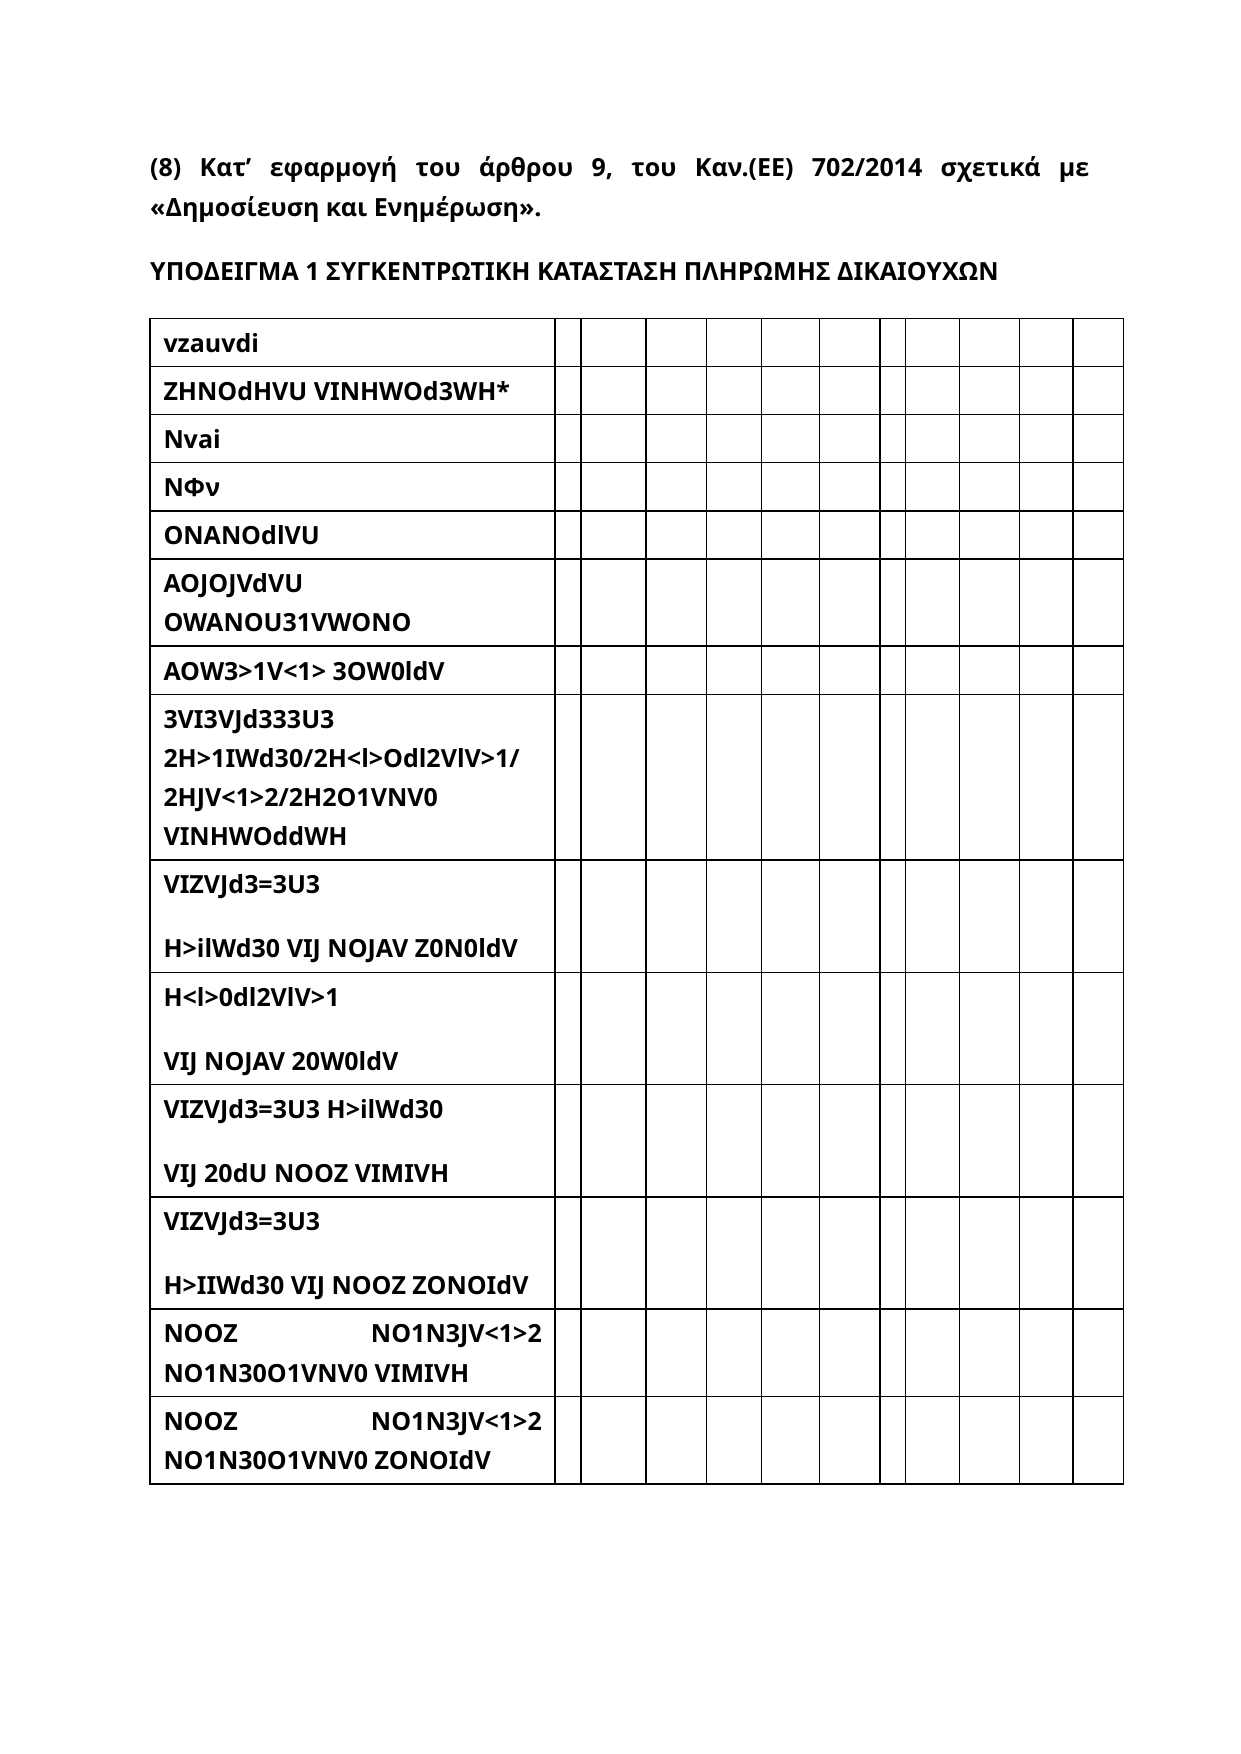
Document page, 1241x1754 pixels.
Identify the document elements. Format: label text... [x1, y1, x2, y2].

table_cell [820, 1397, 879, 1483]
table_header [960, 319, 1019, 366]
table_cell [881, 1310, 905, 1396]
table_cell [906, 1310, 959, 1396]
text (8) Κατ’ εφαρμογή του άρθρου 9, του Καν.(ΕΕ) 702/2014 σχετικά με «Δημοσίευση και Ενημέρωση». [150, 150, 1090, 223]
table_cell [707, 1198, 761, 1308]
table_cell [1074, 367, 1123, 414]
table_cell [556, 695, 580, 859]
table_cell [647, 973, 706, 1084]
table_cell [762, 512, 819, 558]
table_cell [881, 463, 905, 510]
table_cell [1020, 1085, 1072, 1196]
table_cell [906, 647, 959, 693]
table_cell [556, 512, 580, 558]
table_cell [582, 1397, 645, 1483]
table_cell [556, 560, 580, 645]
table_cell [762, 415, 819, 462]
table_header [647, 319, 706, 366]
table_cell ONANOdlVU [151, 512, 554, 558]
table_cell [582, 861, 645, 971]
table_cell H<l>0dl2VlV>1 VIJ NOJAV 20W0ldV [151, 973, 554, 1084]
table_cell AOW3>1V<1> 3OW0ldV [151, 647, 554, 693]
table_cell ZHNOdHVU VINHWOd3WH* [151, 367, 554, 414]
table_cell [906, 560, 959, 645]
table_cell [820, 973, 879, 1084]
table_header [820, 319, 879, 366]
table_cell [556, 647, 580, 693]
table_cell [881, 512, 905, 558]
table_cell [707, 861, 761, 971]
table_cell [1074, 463, 1123, 510]
table_cell [556, 367, 580, 414]
table_header [582, 319, 645, 366]
table_cell [556, 1310, 580, 1396]
table_cell [820, 512, 879, 558]
table_cell [881, 973, 905, 1084]
table_cell ΝΦν [151, 463, 554, 510]
table_cell [1074, 415, 1123, 462]
table_cell VIZVJd3=3U3 H>ilWd30 VIJ NOJAV Z0N0ldV [151, 861, 554, 971]
table_cell [820, 647, 879, 693]
table_cell NOOZ NO1N3JV<1>2 NO1N30O1VNV0 ZONOIdV [151, 1397, 554, 1483]
table_cell [1074, 647, 1123, 693]
table_cell [1020, 1198, 1072, 1308]
table_cell [556, 861, 580, 971]
table_cell [582, 463, 645, 510]
table_cell [1074, 560, 1123, 645]
table_cell [1074, 1310, 1123, 1396]
table_cell [556, 973, 580, 1084]
table_cell [762, 861, 819, 971]
table_cell [820, 1198, 879, 1308]
table_cell [582, 695, 645, 859]
table_cell [582, 560, 645, 645]
table_cell [960, 1198, 1019, 1308]
table_cell [906, 463, 959, 510]
table_cell [707, 512, 761, 558]
table_cell [556, 415, 580, 462]
table_header [1074, 319, 1123, 366]
table_cell [647, 1397, 706, 1483]
table_header vzauvdi [151, 319, 554, 366]
table_cell [1074, 861, 1123, 971]
table_header [762, 319, 819, 366]
table_cell [960, 415, 1019, 462]
table_cell [762, 647, 819, 693]
table_cell [906, 415, 959, 462]
table_cell [960, 647, 1019, 693]
table_cell [881, 415, 905, 462]
table_cell [820, 560, 879, 645]
table_cell [1020, 695, 1072, 859]
table_cell [762, 463, 819, 510]
table_cell [556, 463, 580, 510]
table_cell [881, 1198, 905, 1308]
table_cell [960, 463, 1019, 510]
table_cell [906, 973, 959, 1084]
table_cell [906, 695, 959, 859]
table_cell [1020, 1397, 1072, 1483]
table_cell [906, 512, 959, 558]
table_cell [762, 1085, 819, 1196]
table_cell [582, 1085, 645, 1196]
table_cell [1020, 1310, 1072, 1396]
table_cell [707, 1397, 761, 1483]
table_cell [556, 1198, 580, 1308]
table_header [881, 319, 905, 366]
table_cell [762, 367, 819, 414]
table_cell [1074, 512, 1123, 558]
table_cell [762, 560, 819, 645]
table_cell [960, 861, 1019, 971]
table_cell [762, 1310, 819, 1396]
table_cell [647, 367, 706, 414]
table_cell [647, 512, 706, 558]
table_cell [707, 695, 761, 859]
table_cell [707, 415, 761, 462]
table_cell [707, 1310, 761, 1396]
table_header [906, 319, 959, 366]
table_cell AOJOJVdVU OWANOU31VWONO [151, 560, 554, 645]
table_cell Nvai [151, 415, 554, 462]
table_cell [960, 1310, 1019, 1396]
table_cell [960, 367, 1019, 414]
table_cell [582, 973, 645, 1084]
text ΥΠΟΔΕΙΓΜΑ 1 ΣΥΓΚΕΝΤΡΩΤΙΚΗ ΚΑΤΑΣΤΑΣΗ ΠΛΗΡΩΜΗΣ ΔΙΚΑΙΟΥΧΩΝ [150, 253, 1090, 287]
table_cell [960, 695, 1019, 859]
table_cell [881, 695, 905, 859]
table_cell [762, 695, 819, 859]
table_cell [707, 973, 761, 1084]
table_cell [1020, 861, 1072, 971]
table_cell [960, 973, 1019, 1084]
table_cell [881, 1397, 905, 1483]
table_cell [881, 560, 905, 645]
table_cell [582, 647, 645, 693]
table_cell VIZVJd3=3U3 H>ilWd30 VIJ 20dU NOOZ VIMIVH [151, 1085, 554, 1196]
table_cell [906, 861, 959, 971]
table_cell [556, 1397, 580, 1483]
table_cell [647, 463, 706, 510]
table_cell [820, 695, 879, 859]
table_cell 3VI3VJd333U3 2H>1IWd30/2H<l>Odl2VlV>1/ 2HJV<1>2/2H2O1VNV0 VINHWOddWH [151, 695, 554, 859]
table_cell [556, 1085, 580, 1196]
table_cell [820, 1085, 879, 1196]
table_cell [906, 1085, 959, 1196]
table_cell [820, 367, 879, 414]
table_cell [960, 512, 1019, 558]
table_cell [707, 367, 761, 414]
table_cell NOOZ NO1N3JV<1>2 NO1N30O1VNV0 VIMIVH [151, 1310, 554, 1396]
table_header [1020, 319, 1072, 366]
table_cell [647, 861, 706, 971]
table_cell [1074, 1198, 1123, 1308]
table_cell [647, 1198, 706, 1308]
table_cell [647, 560, 706, 645]
table_cell [762, 1397, 819, 1483]
table_cell [1020, 463, 1072, 510]
table_cell [762, 1198, 819, 1308]
table_cell [881, 647, 905, 693]
table_cell [707, 560, 761, 645]
table_cell [881, 861, 905, 971]
table_cell [647, 415, 706, 462]
table_cell [906, 367, 959, 414]
table_cell [906, 1397, 959, 1483]
table_cell [1074, 695, 1123, 859]
table_cell [1074, 1397, 1123, 1483]
table_cell [582, 1198, 645, 1308]
table_cell VIZVJd3=3U3 H>IIWd30 VIJ NOOZ ZONOIdV [151, 1198, 554, 1308]
table_cell [707, 647, 761, 693]
table_header [707, 319, 761, 366]
table_cell [707, 1085, 761, 1196]
table_cell [647, 1085, 706, 1196]
table_cell [1020, 973, 1072, 1084]
table_cell [582, 1310, 645, 1396]
table_cell [960, 1085, 1019, 1196]
table_cell [820, 1310, 879, 1396]
table_cell [582, 367, 645, 414]
table_cell [820, 463, 879, 510]
table_cell [1020, 647, 1072, 693]
table_cell [647, 695, 706, 859]
table_cell [762, 973, 819, 1084]
table_cell [582, 415, 645, 462]
table_cell [1020, 415, 1072, 462]
table_cell [707, 463, 761, 510]
table_cell [1074, 973, 1123, 1084]
table_cell [960, 560, 1019, 645]
table_cell [960, 1397, 1019, 1483]
table_cell [647, 1310, 706, 1396]
table_cell [1074, 1085, 1123, 1196]
table_cell [906, 1198, 959, 1308]
table_header [556, 319, 580, 366]
table_cell [881, 367, 905, 414]
table_cell [1020, 367, 1072, 414]
table_cell [582, 512, 645, 558]
table_cell [820, 415, 879, 462]
table_cell [1020, 512, 1072, 558]
table_cell [1020, 560, 1072, 645]
table_cell [647, 647, 706, 693]
table_cell [881, 1085, 905, 1196]
table_cell [820, 861, 879, 971]
